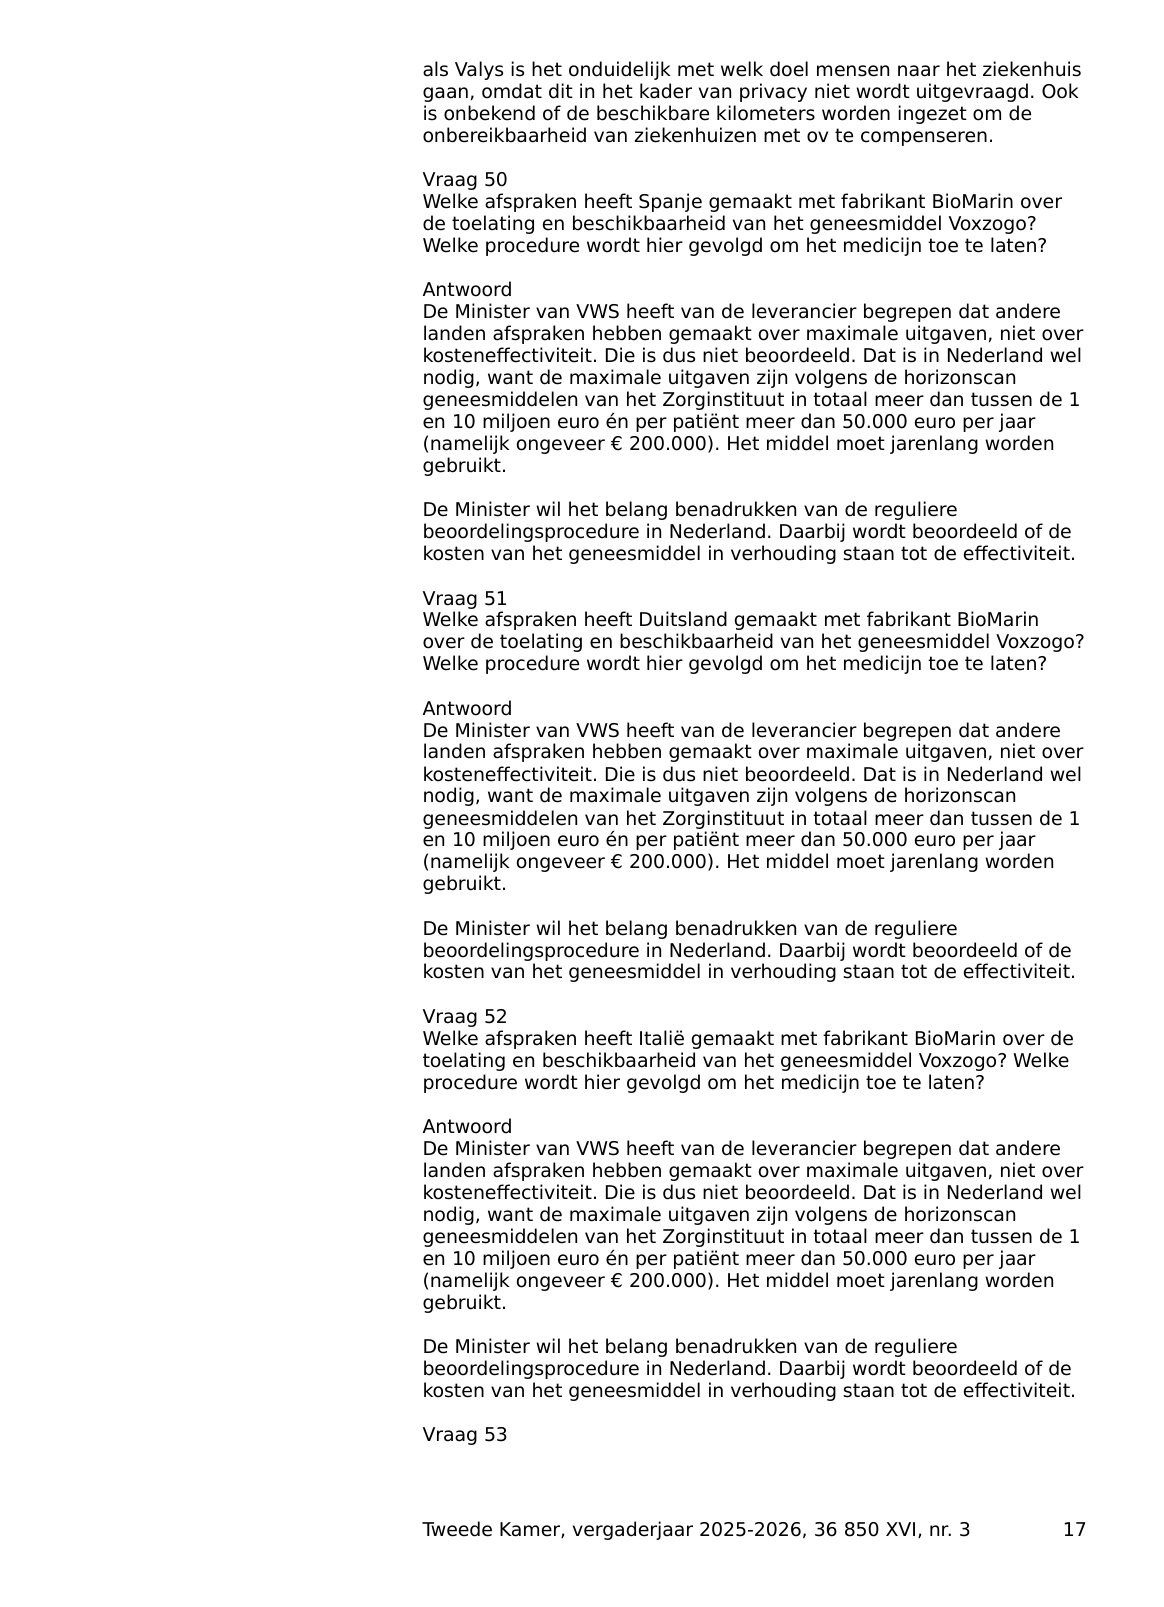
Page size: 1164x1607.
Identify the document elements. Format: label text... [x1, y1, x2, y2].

text Welke afspraken heeft Italië gemaakt met fabrikant BioMarin over de toelating en beschikbaarheid van het geneesmiddel Voxzogo? Welke procedure wordt hier gevolgd om het medicijn toe te laten? [422, 1028, 1087, 1093]
text De Minister van VWS heeft van de leverancier begrepen dat andere landen afspraken hebben gemaakt over maximale uitgaven, niet over kosteneffectiviteit. Die is dus niet beoordeeld. Dat is in Nederland wel nodig, want de maximale uitgaven zijn volgens de horizonscan geneesmiddelen van het Zorginstituut in totaal meer dan tussen de 1 en 10 miljoen euro én per patiënt meer dan 50.000 euro per jaar (namelijk ongeveer € 200.000). Het middel moet jarenlang worden gebruikt. [422, 1138, 1087, 1313]
text Vraag 53 [422, 1424, 1087, 1446]
text Vraag 51 [422, 587, 1087, 609]
text Vraag 50 [422, 169, 1087, 191]
text Welke afspraken heeft Duitsland gemaakt met fabrikant BioMarin over de toelating en beschikbaarheid van het geneesmiddel Voxzogo? Welke procedure wordt hier gevolgd om het medicijn toe te laten? [422, 609, 1087, 675]
text als Valys is het onduidelijk met welk doel mensen naar het ziekenhuis gaan, omdat dit in het kader van privacy niet wordt uitgevraagd. Ook is onbekend of de beschikbare kilometers worden ingezet om de onbereikbaarheid van ziekenhuizen met ov te compenseren. [422, 59, 1087, 147]
text De Minister wil het belang benadrukken van de reguliere beoordelingsprocedure in Nederland. Daarbij wordt beoordeeld of de kosten van het geneesmiddel in verhouding staan tot de effectiviteit. [422, 917, 1087, 983]
text Vraag 52 [422, 1006, 1087, 1028]
text De Minister wil het belang benadrukken van de reguliere beoordelingsprocedure in Nederland. Daarbij wordt beoordeeld of de kosten van het geneesmiddel in verhouding staan tot de effectiviteit. [422, 1336, 1087, 1402]
text De Minister wil het belang benadrukken van de reguliere beoordelingsprocedure in Nederland. Daarbij wordt beoordeeld of de kosten van het geneesmiddel in verhouding staan tot de effectiviteit. [422, 499, 1087, 565]
text Antwoord [422, 1116, 1087, 1138]
text Antwoord [422, 697, 1087, 719]
text Welke afspraken heeft Spanje gemaakt met fabrikant BioMarin over de toelating en beschikbaarheid van het geneesmiddel Voxzogo? Welke procedure wordt hier gevolgd om het medicijn toe te laten? [422, 191, 1087, 257]
text De Minister van VWS heeft van de leverancier begrepen dat andere landen afspraken hebben gemaakt over maximale uitgaven, niet over kosteneffectiviteit. Die is dus niet beoordeeld. Dat is in Nederland wel nodig, want de maximale uitgaven zijn volgens de horizonscan geneesmiddelen van het Zorginstituut in totaal meer dan tussen de 1 en 10 miljoen euro én per patiënt meer dan 50.000 euro per jaar (namelijk ongeveer € 200.000). Het middel moet jarenlang worden gebruikt. [422, 301, 1087, 477]
text De Minister van VWS heeft van de leverancier begrepen dat andere landen afspraken hebben gemaakt over maximale uitgaven, niet over kosteneffectiviteit. Die is dus niet beoordeeld. Dat is in Nederland wel nodig, want de maximale uitgaven zijn volgens de horizonscan geneesmiddelen van het Zorginstituut in totaal meer dan tussen de 1 en 10 miljoen euro én per patiënt meer dan 50.000 euro per jaar (namelijk ongeveer € 200.000). Het middel moet jarenlang worden gebruikt. [422, 719, 1087, 895]
text Antwoord [422, 279, 1087, 301]
